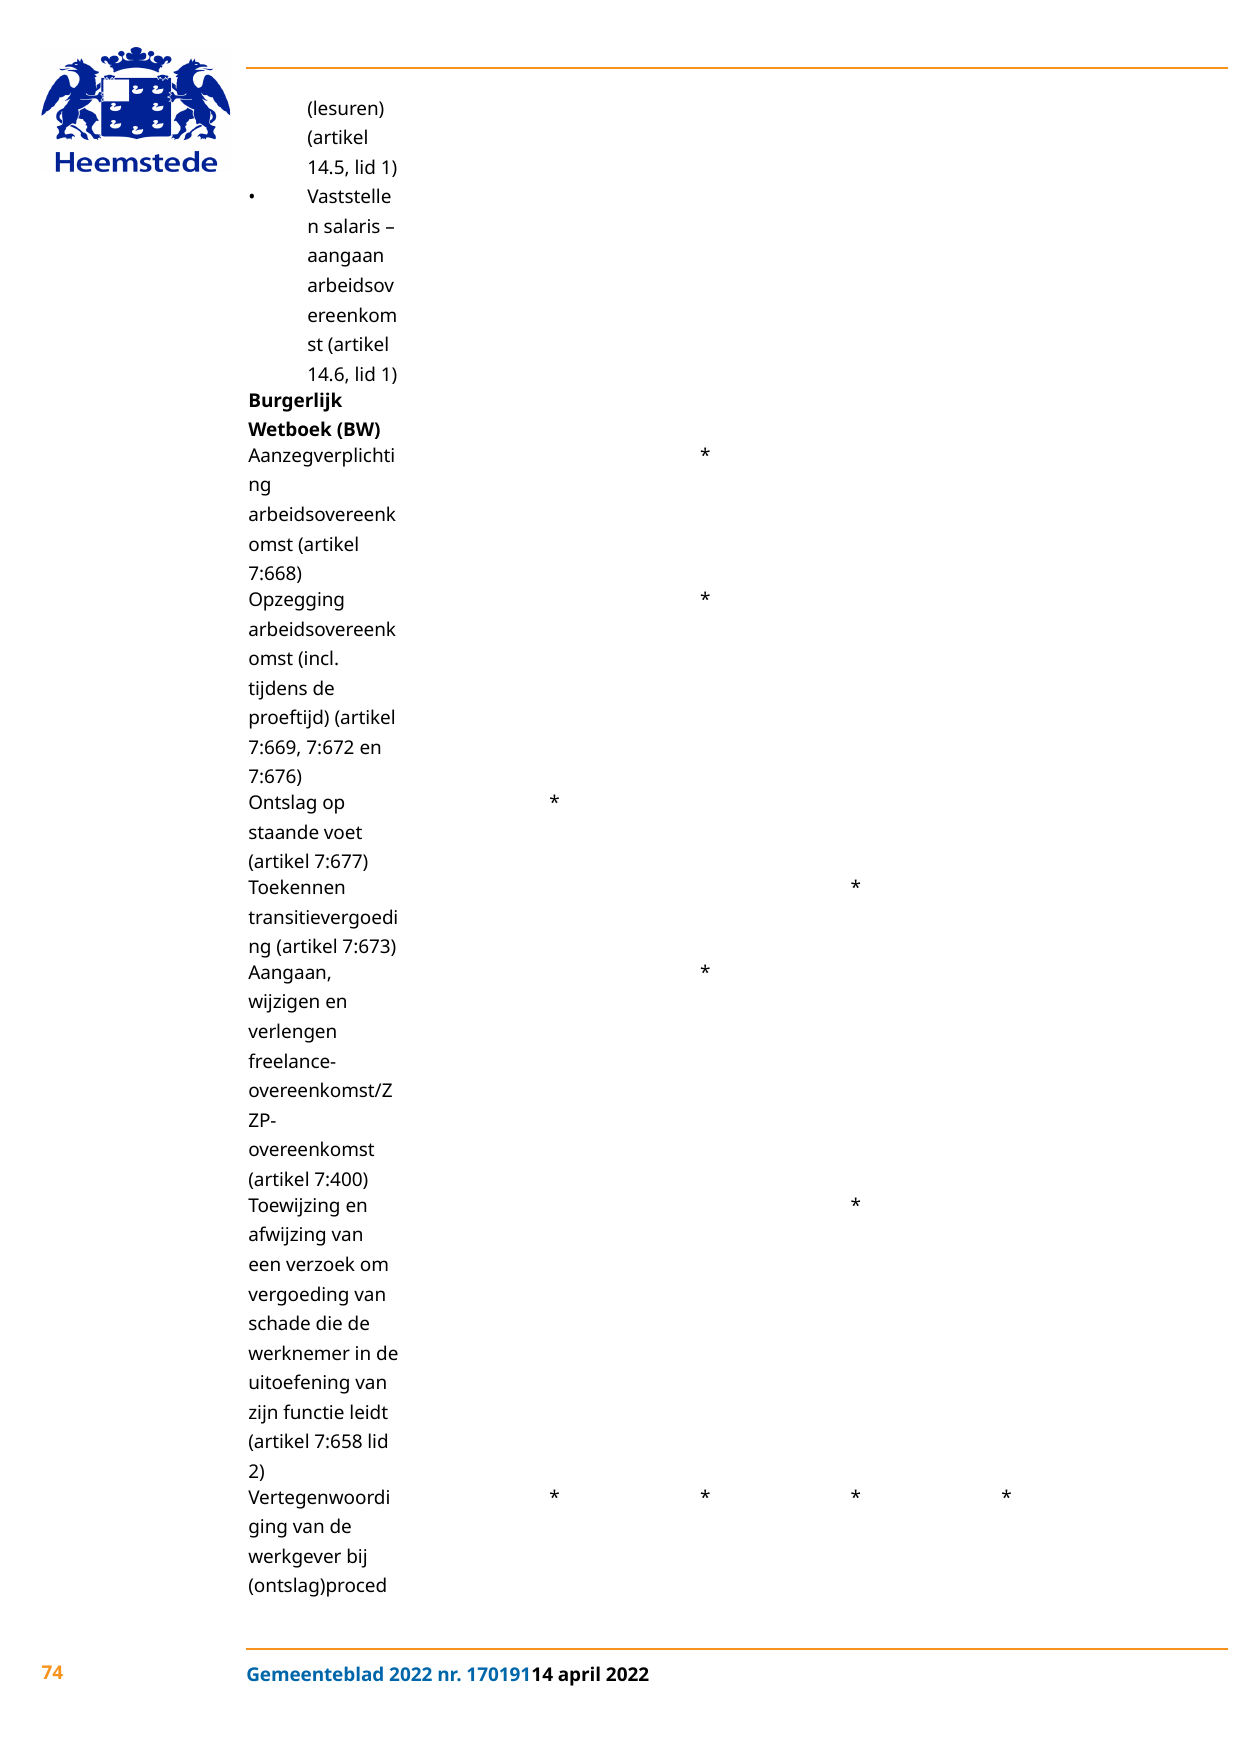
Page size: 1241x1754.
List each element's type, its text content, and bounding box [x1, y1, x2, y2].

table_cell [1001, 789, 1152, 874]
table_cell [850, 789, 1001, 874]
table_cell * [700, 586, 850, 789]
table_cell [399, 387, 549, 442]
table_cell [549, 387, 700, 442]
table_cell * [700, 442, 850, 586]
table_cell * [850, 1192, 1001, 1484]
table_cell [1001, 442, 1152, 586]
table_cell [399, 95, 549, 387]
table_cell [700, 387, 850, 442]
table_cell Burgerlijk Wetboek (BW) [248, 387, 398, 442]
table_cell [850, 959, 1001, 1192]
table_cell [549, 95, 700, 387]
table_cell [850, 95, 1001, 387]
table_cell [1001, 586, 1152, 789]
table_cell [700, 1192, 850, 1484]
table_cell Vertegenwoordiging van de werkgever bij (ontslag)proced [248, 1484, 398, 1598]
table_cell [1001, 874, 1152, 959]
table_cell [399, 959, 549, 1192]
table_cell [700, 95, 850, 387]
table_cell [1001, 1192, 1152, 1484]
table_cell * [850, 1484, 1001, 1598]
table_cell [399, 874, 549, 959]
table_cell [1001, 387, 1152, 442]
table_cell [399, 1192, 549, 1484]
table_cell Aangaan, wijzigen en verlengen freelance-overeenkomst/ZZP-overeenkomst (artikel 7:400) [248, 959, 398, 1192]
table_cell Toekennen transitievergoeding (artikel 7:673) [248, 874, 398, 959]
table_cell [549, 1192, 700, 1484]
table_cell [850, 387, 1001, 442]
table_cell [399, 789, 549, 874]
table_cell Toewijzing en afwijzing van een verzoek om vergoeding van schade die de werknemer in de uitoefening van zijn functie leidt (artikel 7:658 lid 2) [248, 1192, 398, 1484]
table_cell [850, 586, 1001, 789]
table_cell Aanzegverplichting arbeidsovereenkomst (artikel 7:668) [248, 442, 398, 586]
table_cell [700, 789, 850, 874]
table_cell [549, 442, 700, 586]
table_cell Ontslag op staande voet (artikel 7:677) [248, 789, 398, 874]
table_cell [850, 442, 1001, 586]
table_cell (lesuren) (artikel 14.5, lid 1) Vaststellen salaris – aangaan arbeidsovereenkomst (artikel 14.6, lid 1) [248, 95, 398, 387]
table_cell [549, 959, 700, 1192]
table_cell Opzegging arbeidsovereenkomst (incl. tijdens de proeftijd) (artikel 7:669, 7:672 en 7:676) [248, 586, 398, 789]
table_cell * [850, 874, 1001, 959]
table_cell [399, 586, 549, 789]
table_cell [549, 586, 700, 789]
table_cell * [1001, 1484, 1152, 1598]
table_cell * [549, 789, 700, 874]
table_cell [399, 442, 549, 586]
table_cell [549, 874, 700, 959]
table_cell [700, 874, 850, 959]
table_cell [1001, 959, 1152, 1192]
table_cell [399, 1484, 549, 1598]
picture [41, 47, 231, 172]
table_cell * [549, 1484, 700, 1598]
table_cell * [700, 959, 850, 1192]
table_cell [1001, 95, 1152, 387]
table_cell * [700, 1484, 850, 1598]
